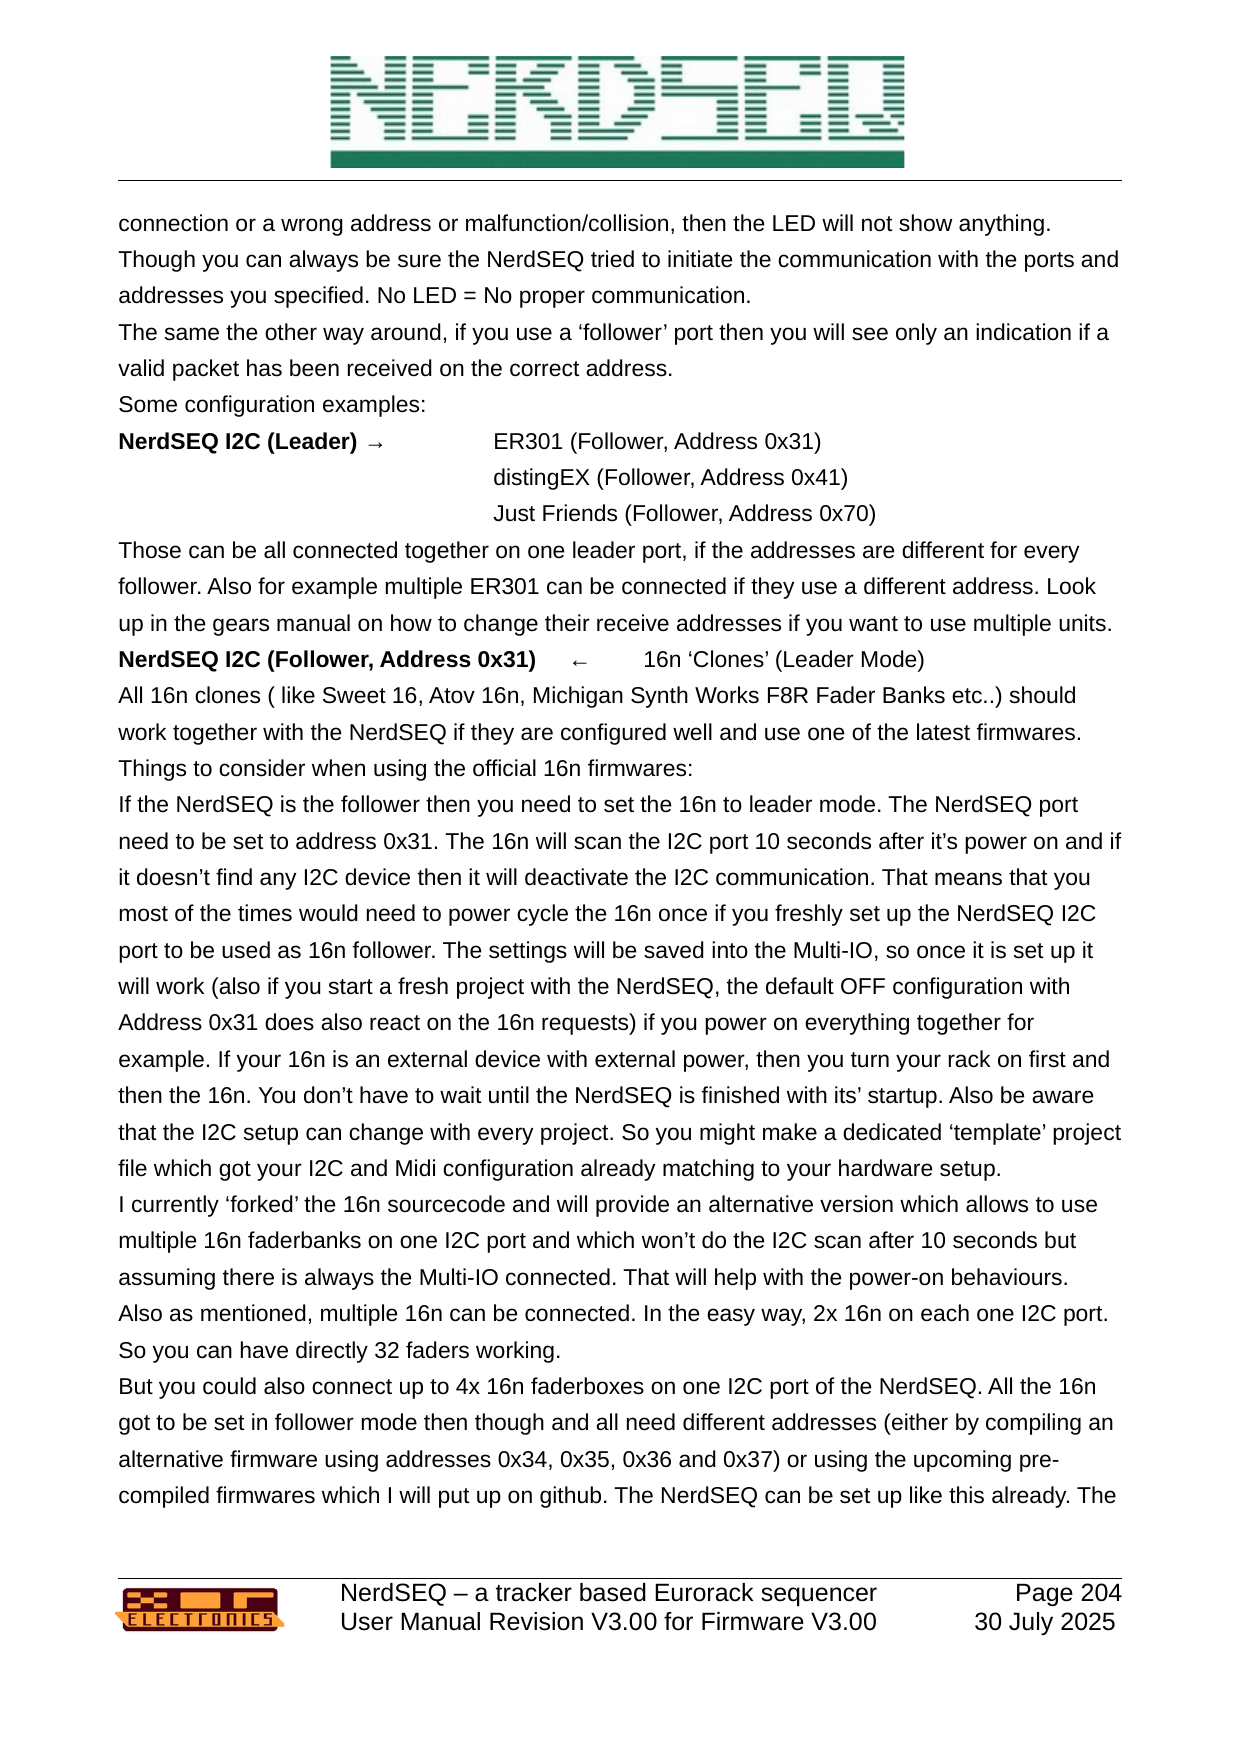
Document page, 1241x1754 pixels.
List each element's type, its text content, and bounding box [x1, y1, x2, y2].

text distingEX (Follower, Address 0x41) [118, 464, 1122, 490]
text NerdSEQ I2C (Follower, Address 0x31) ← 16n ‘Clones’ (Leader Mode) [118, 646, 1122, 672]
text NerdSEQ I2C (Leader) → ER301 (Follower, Address 0x31) [118, 428, 1122, 454]
text But you could also connect up to 4x 16n faderboxes on one I2C port of the NerdSEQ. All the 16n got to be set in follower mode then though and all need different addresses (either by compiling an alternative firmware using addresses 0x34, 0x35, 0x36 and 0x37) or using the upcoming pre-compiled firmwares which I will put up on github. The NerdSEQ can be set up like this already. The [118, 1373, 1122, 1508]
text All 16n clones ( like Sweet 16, Atov 16n, Michigan Synth Works F8R Fader Banks etc..) should work together with the NerdSEQ if they are configured well and use one of the latest firmwares. Things to consider when using the official 16n firmwares: If the NerdSEQ is the follower then you need to set the 16n to leader mode. The NerdSEQ port need to be set to address 0x31. The 16n will scan the I2C port 10 seconds after it’s power on and if it doesn’t find any I2C device then it will deactivate the I2C communication. That means that you most of the times would need to power cycle the 16n once if you freshly set up the NerdSEQ I2C port to be used as 16n follower. The settings will be saved into the Multi-IO, so once it is set up it will work (also if you start a fresh project with the NerdSEQ, the default OFF configuration with Address 0x31 does also react on the 16n requests) if you power on everything together for example. If your 16n is an external device with external power, then you turn your rack on first and then the 16n. You don’t have to wait until the NerdSEQ is finished with its’ startup. Also be aware that the I2C setup can change with every project. So you might make a dedicated ‘template’ project file which got your I2C and Midi configuration already matching to your hardware setup. [118, 682, 1122, 1181]
text Just Friends (Follower, Address 0x70) [118, 500, 1122, 527]
text connection or a wrong address or malfunction/collision, then the LED will not show anything. Though you can always be sure the NerdSEQ tried to initiate the communication with the ports and addresses you specified. No LED = No proper communication. The same the other way around, if you use a ‘follower’ port then you will see only an indication if a valid packet has been received on the correct address. Some configuration examples: [118, 209, 1122, 418]
picture [330, 56, 905, 168]
text I currently ‘forked’ the 16n sourcecode and will provide an alternative version which allows to use multiple 16n faderbanks on one I2C port and which won’t do the I2C scan after 10 seconds but assuming there is always the Multi-IO connected. That will help with the power-on behaviours. Also as mentioned, multiple 16n can be connected. In the easy way, 2x 16n on each one I2C port. So you can have directly 32 faders working. [118, 1191, 1122, 1363]
picture [115, 1584, 285, 1634]
text Those can be all connected together on one leader port, if the addresses are different for every follower. Also for example multiple ER301 can be connected if they use a different address. Look up in the gears manual on how to change their receive addresses if you want to use multiple units. [118, 537, 1122, 636]
